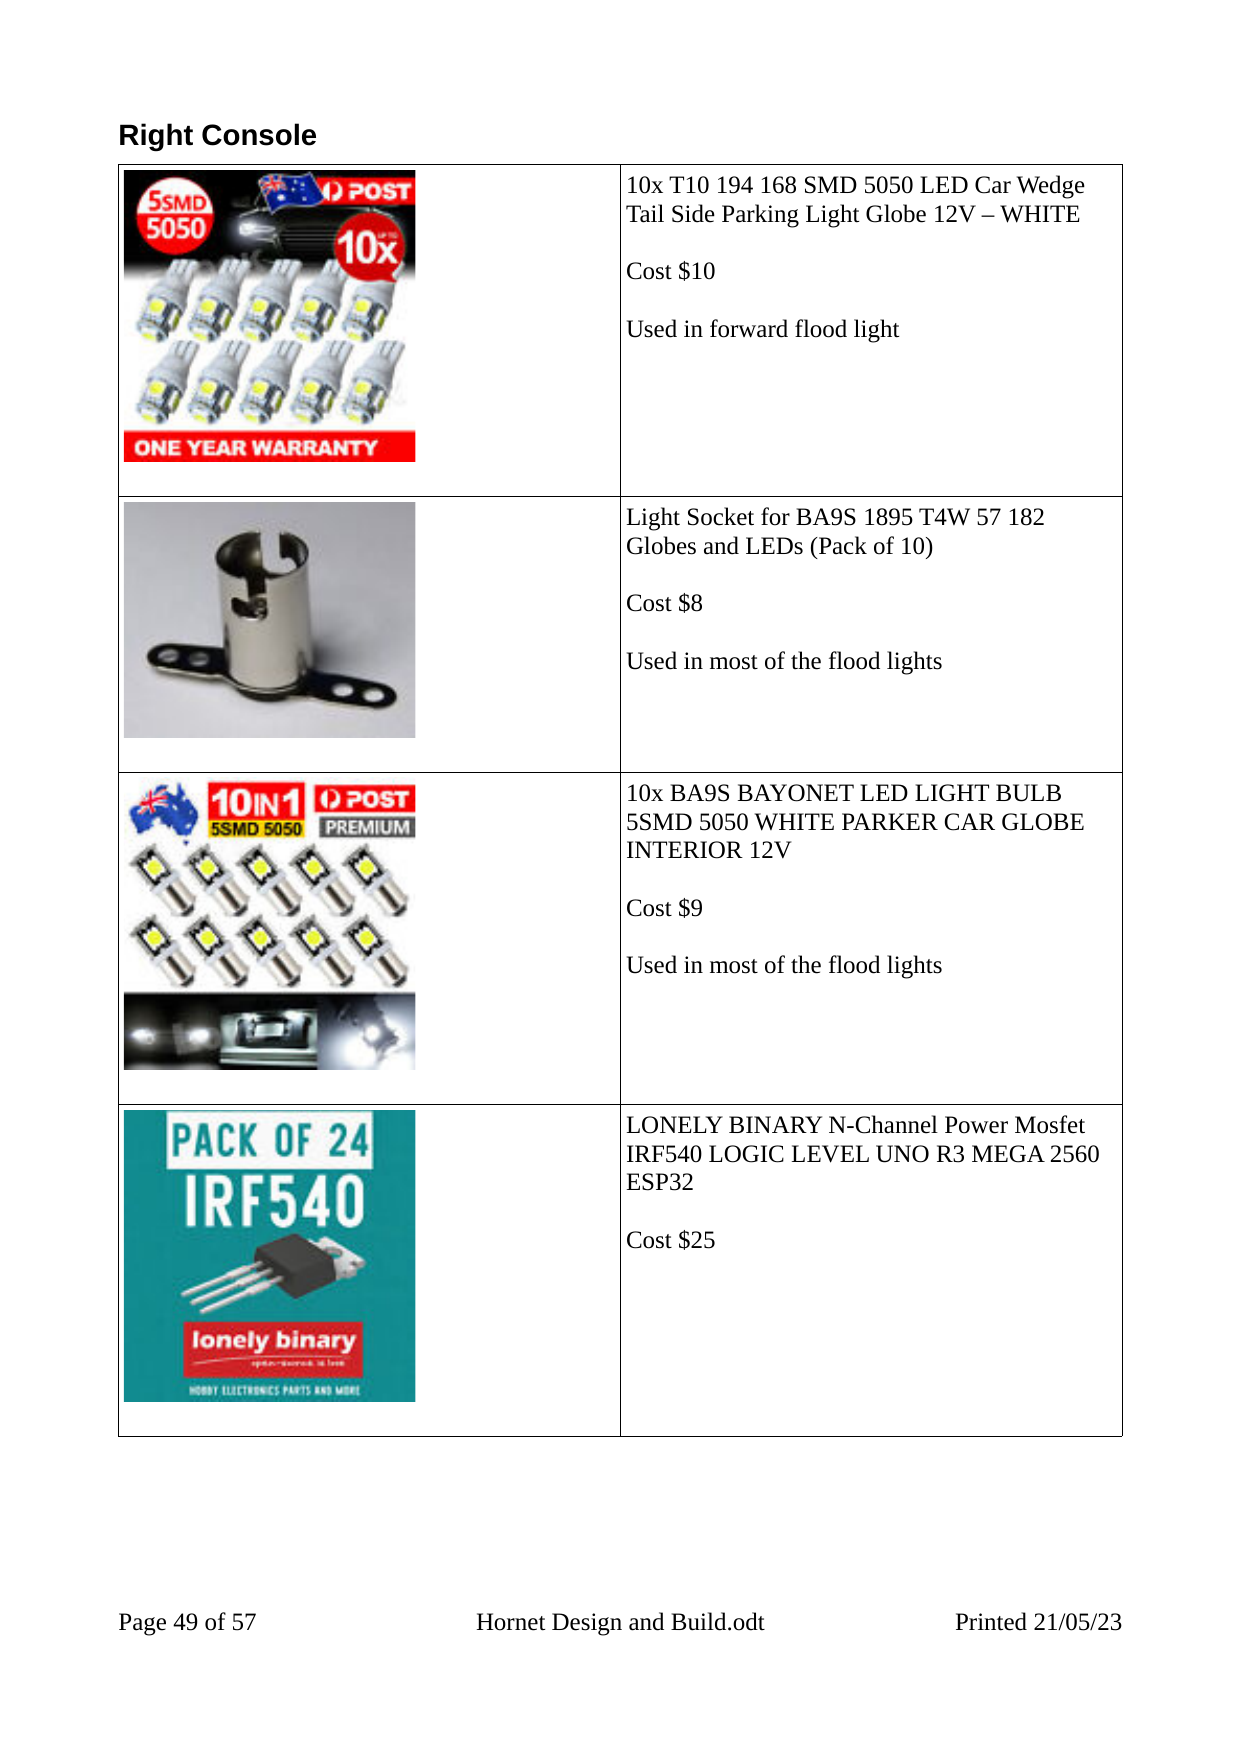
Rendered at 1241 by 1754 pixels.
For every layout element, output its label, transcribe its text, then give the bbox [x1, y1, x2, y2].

subtitle Right Console [118, 118, 1122, 152]
table_header 10x T10 194 168 SMD 5050 LED Car Wedge Tail Side Parking Light Globe 12V – WHITE Cost $10 Used in forward flood light [621, 165, 1122, 496]
table_cell LONELY BINARY N-Channel Power Mosfet IRF540 LOGIC LEVEL UNO R3 MEGA 2560 ESP32 Cost $25 [621, 1105, 1122, 1436]
table_cell 10x BA9S BAYONET LED LIGHT BULB 5SMD 5050 WHITE PARKER CAR GLOBE INTERIOR 12V Cost $9 Used in most of the flood lights [621, 773, 1122, 1104]
table_cell [119, 497, 620, 772]
picture [123, 502, 416, 738]
picture [123, 777, 416, 1070]
table_cell Light Socket for BA9S 1895 T4W 57 182 Globes and LEDs (Pack of 10) Cost $8 Used in most of the flood lights [621, 497, 1122, 772]
picture [123, 170, 416, 462]
table_cell [119, 1105, 620, 1436]
picture [123, 1110, 416, 1402]
table_header [119, 165, 620, 496]
table_cell [119, 773, 620, 1104]
